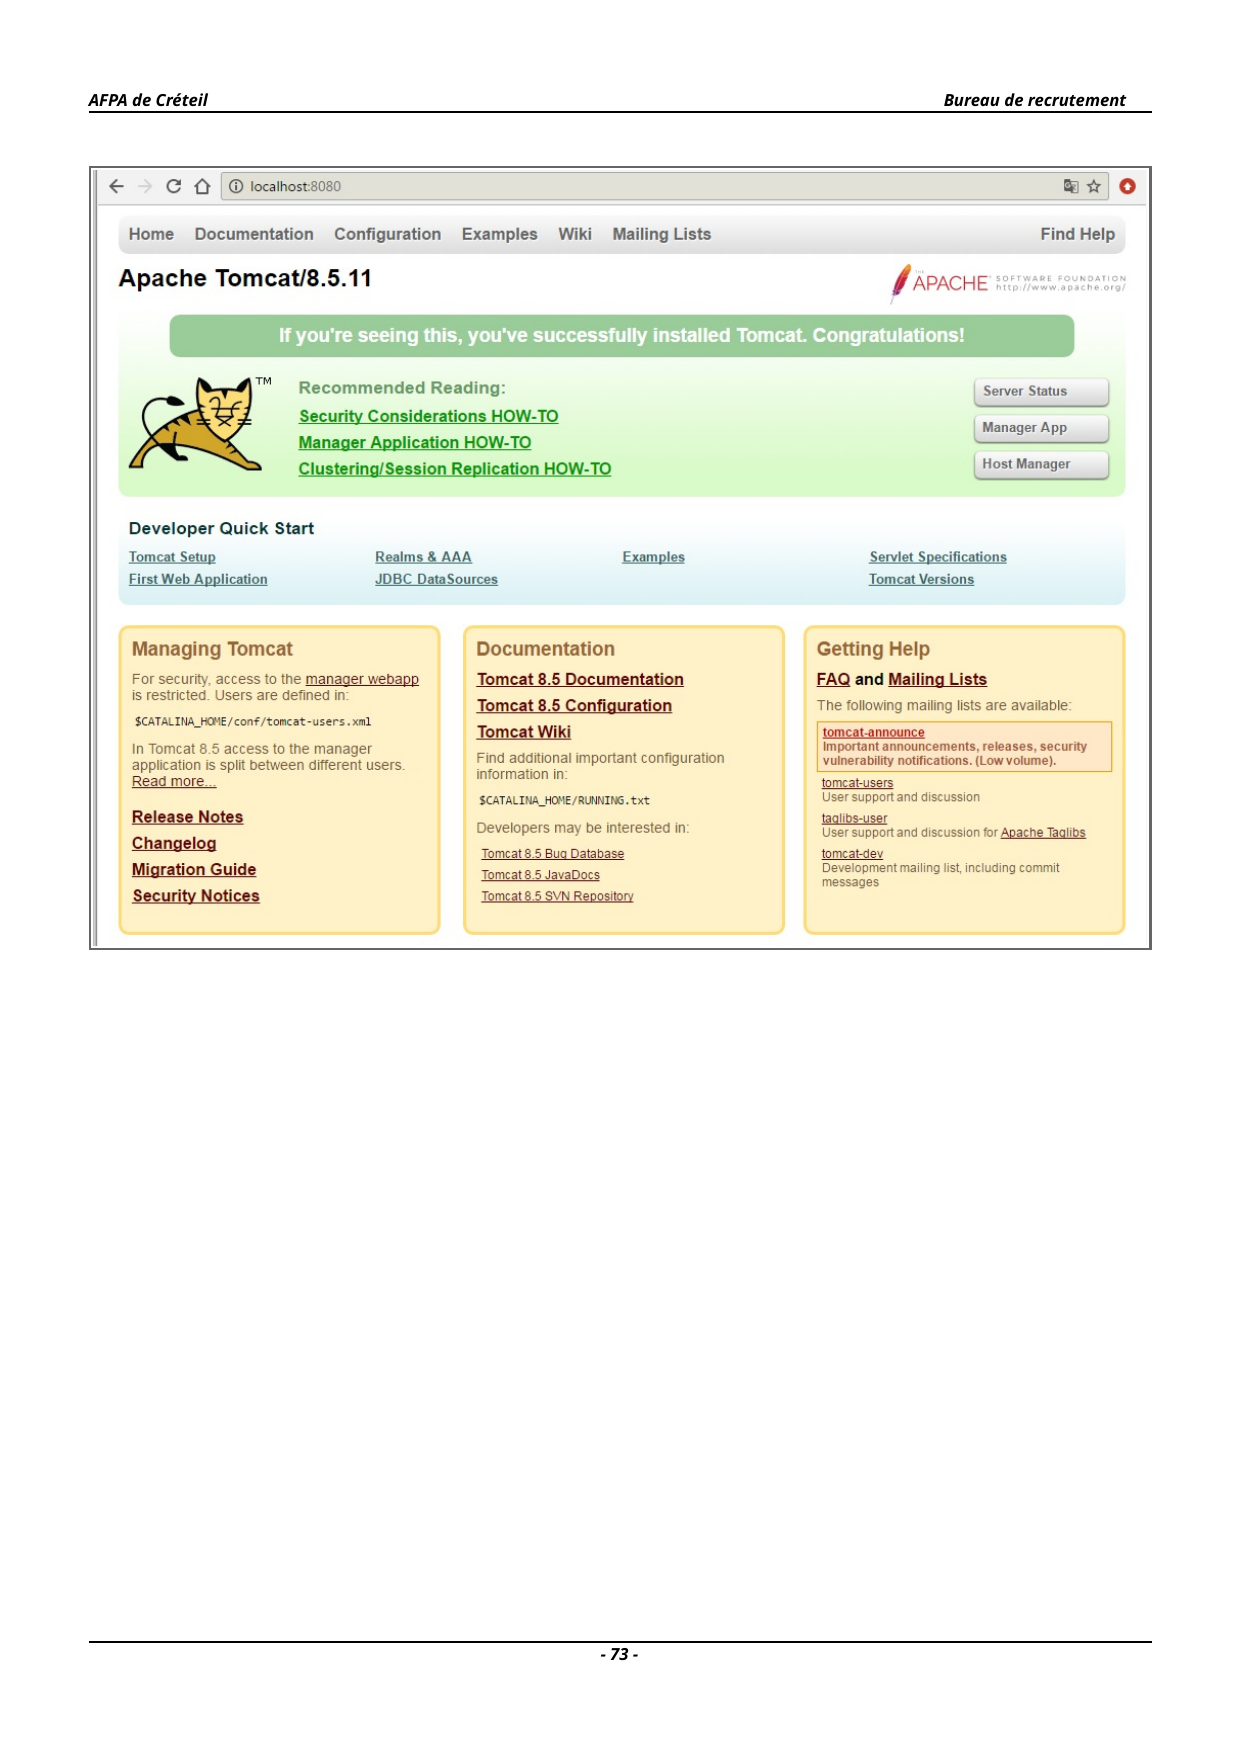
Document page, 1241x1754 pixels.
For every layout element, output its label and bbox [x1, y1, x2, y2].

picture [93, 170, 1147, 946]
